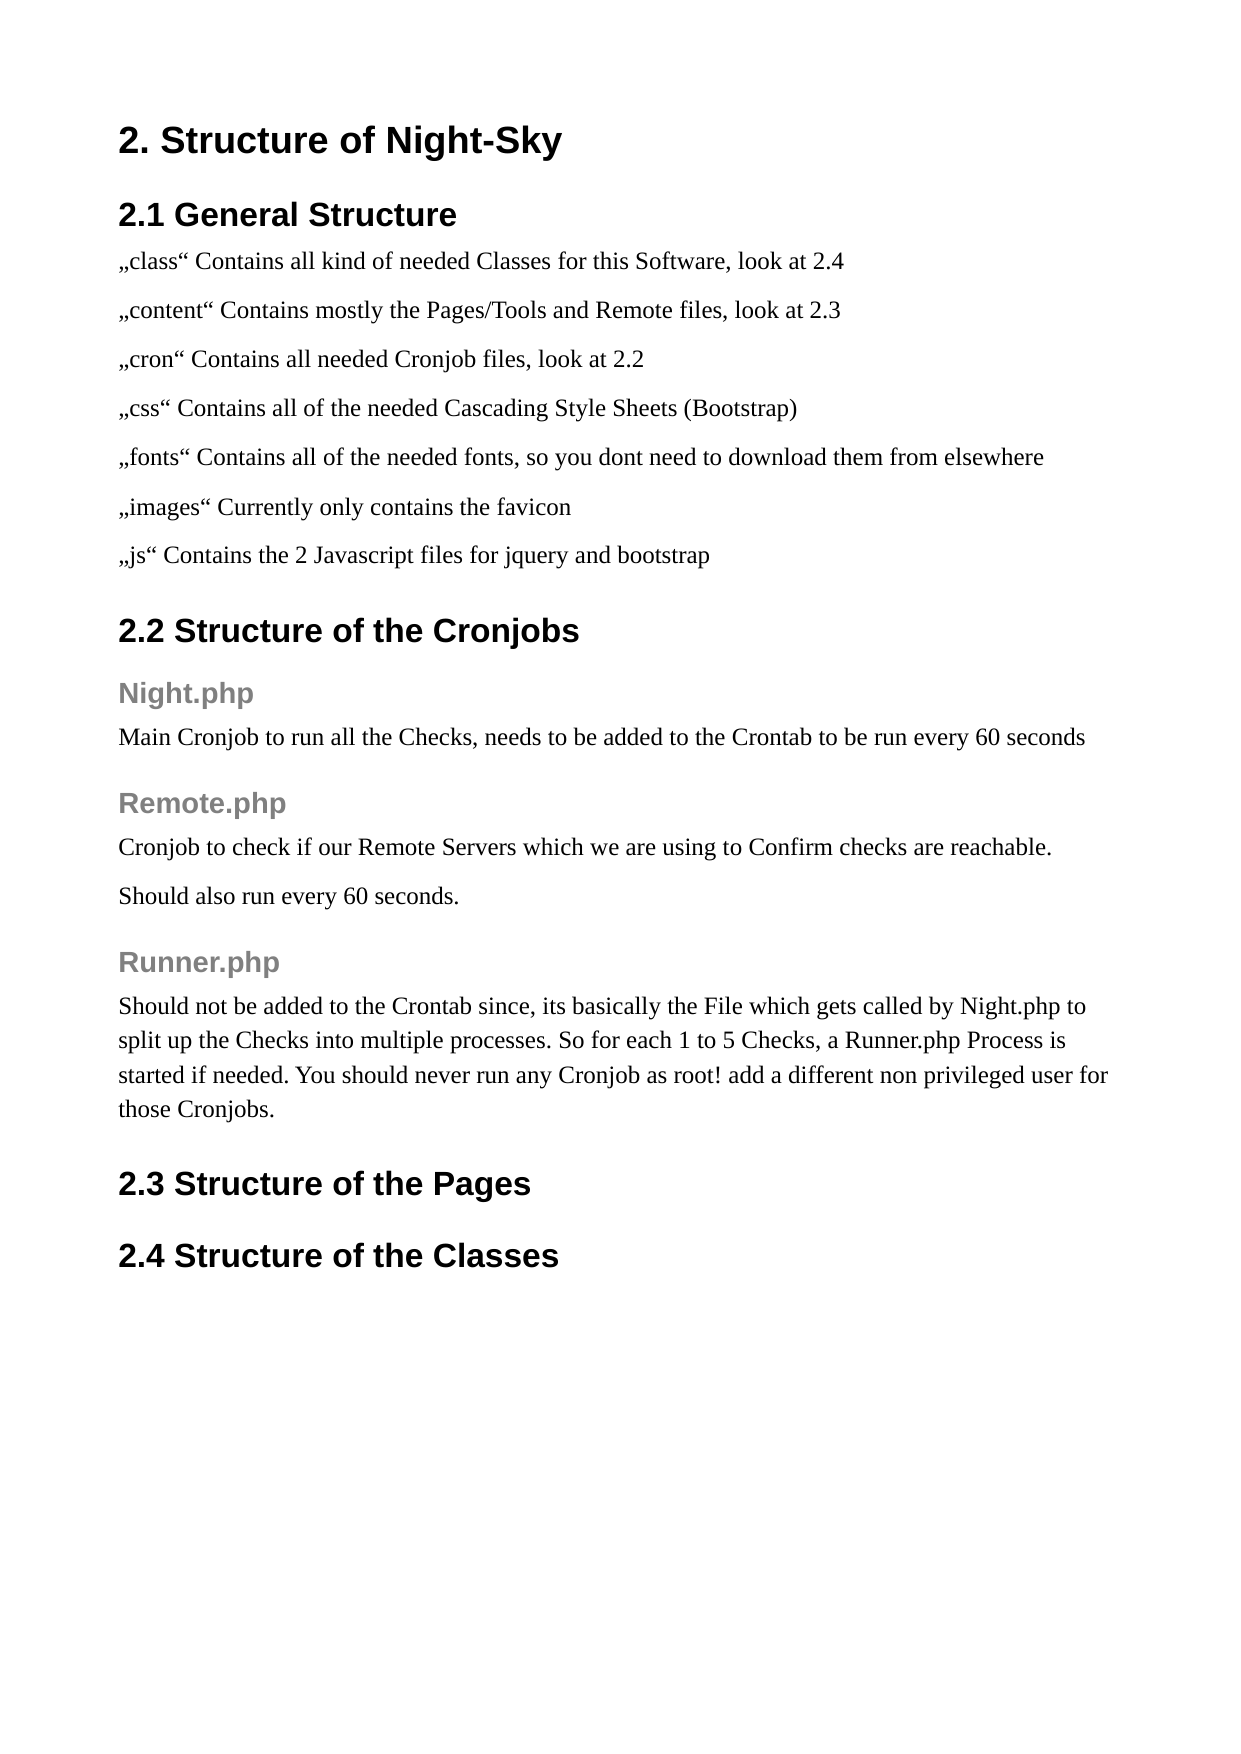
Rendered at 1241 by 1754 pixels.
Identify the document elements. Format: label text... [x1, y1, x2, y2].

text „js“ Contains the 2 Javascript files for jquery and bootstrap [118, 541, 1122, 569]
subtitle Night.php [118, 676, 1122, 710]
text „fonts“ Contains all of the needed fonts, so you dont need to download them from elsewhere [118, 442, 1122, 471]
text Should not be added to the Crontab since, its basically the File which gets called by Night.php to split up the Checks into multiple processes. So for each 1 to 5 Checks, a Runner.php Process is started if needed. You should never run any Cronjob as root! add a different non privileged user for those Cronjobs. [118, 991, 1122, 1123]
text Should also run every 60 seconds. [118, 881, 1122, 910]
text „class“ Contains all kind of needed Classes for this Software, look at 2.4 [118, 246, 1122, 275]
subtitle Remote.php [118, 786, 1122, 819]
subtitle 2. Structure of Night-Sky [118, 118, 1122, 162]
text „cron“ Contains all needed Cronjob files, look at 2.2 [118, 344, 1122, 373]
text Cronjob to check if our Remote Servers which we are using to Confirm checks are reachable. [118, 832, 1122, 861]
subtitle 2.4 Structure of the Classes [118, 1236, 1122, 1275]
subtitle 2.1 General Structure [118, 195, 1122, 234]
text „content“ Contains mostly the Pages/Tools and Remote files, look at 2.3 [118, 295, 1122, 324]
text „css“ Contains all of the needed Cascading Style Sheets (Bootstrap) [118, 393, 1122, 422]
text Main Cronjob to run all the Checks, needs to be added to the Crontab to be run every 60 seconds [118, 722, 1122, 751]
subtitle Runner.php [118, 945, 1122, 978]
subtitle 2.3 Structure of the Pages [118, 1164, 1122, 1203]
text „images“ Currently only contains the favicon [118, 492, 1122, 520]
subtitle 2.2 Structure of the Cronjobs [118, 611, 1122, 649]
